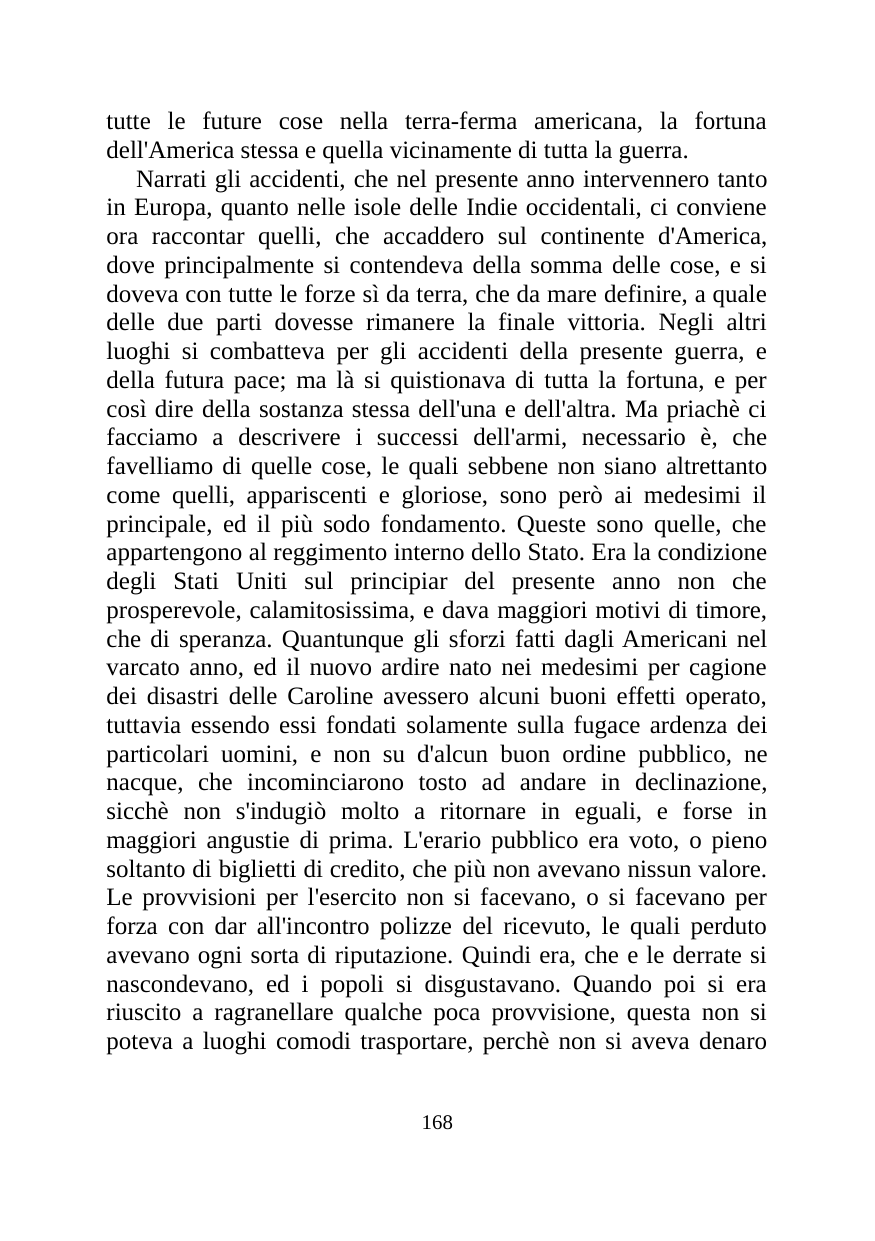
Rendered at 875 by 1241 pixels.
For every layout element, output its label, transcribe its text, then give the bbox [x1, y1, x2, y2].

text tutte le future cose nella terra-ferma americana, la fortuna dell'America stessa e quella vicinamente di tutta la guerra. [106, 106, 768, 164]
text Narrati gli accidenti, che nel presente anno intervennero tanto in Europa, quanto nelle isole delle Indie occidentali, ci conviene ora raccontar quelli, che accaddero sul continente d'America, dove principalmente si contendeva della somma delle cose, e si doveva con tutte le forze sì da terra, che da mare definire, a quale delle due parti dovesse rimanere la finale vittoria. Negli altri luoghi si combatteva per gli accidenti della presente guerra, e della futura pace; ma là si quistionava di tutta la fortuna, e per così dire della sostanza stessa dell'una e dell'altra. Ma priachè ci facciamo a descrivere i successi dell'armi, necessario è, che favelliamo di quelle cose, le quali sebbene non siano altrettanto come quelli, appariscenti e gloriose, sono però ai medesimi il principale, ed il più sodo fondamento. Queste sono quelle, che appartengono al reggimento interno dello Stato. Era la condizione degli Stati Uniti sul principiar del presente anno non che prosperevole, calamitosissima, e dava maggiori motivi di timore, che di speranza. Quantunque gli sforzi fatti dagli Americani nel varcato anno, ed il nuovo ardire nato nei medesimi per cagione dei disastri delle Caroline avessero alcuni buoni effetti operato, tuttavia essendo essi fondati solamente sulla fugace ardenza dei particolari uomini, e non su d'alcun buon ordine pubblico, ne nacque, che incominciarono tosto ad andare in declinazione, sicchè non s'indugiò molto a ritornare in eguali, e forse in maggiori angustie di prima. L'erario pubblico era voto, o pieno soltanto di biglietti di credito, che più non avevano nissun valore. Le provvisioni per l'esercito non si facevano, o si facevano per forza con dar all'incontro polizze del ricevuto, le quali perduto avevano ogni sorta di riputazione. Quindi era, che e le derrate si nascondevano, ed i popoli si disgustavano. Quando poi si era riuscito a ragranellare qualche poca provvisione, questa non si poteva a luoghi comodi trasportare, perchè non si aveva denaro [106, 164, 768, 1055]
